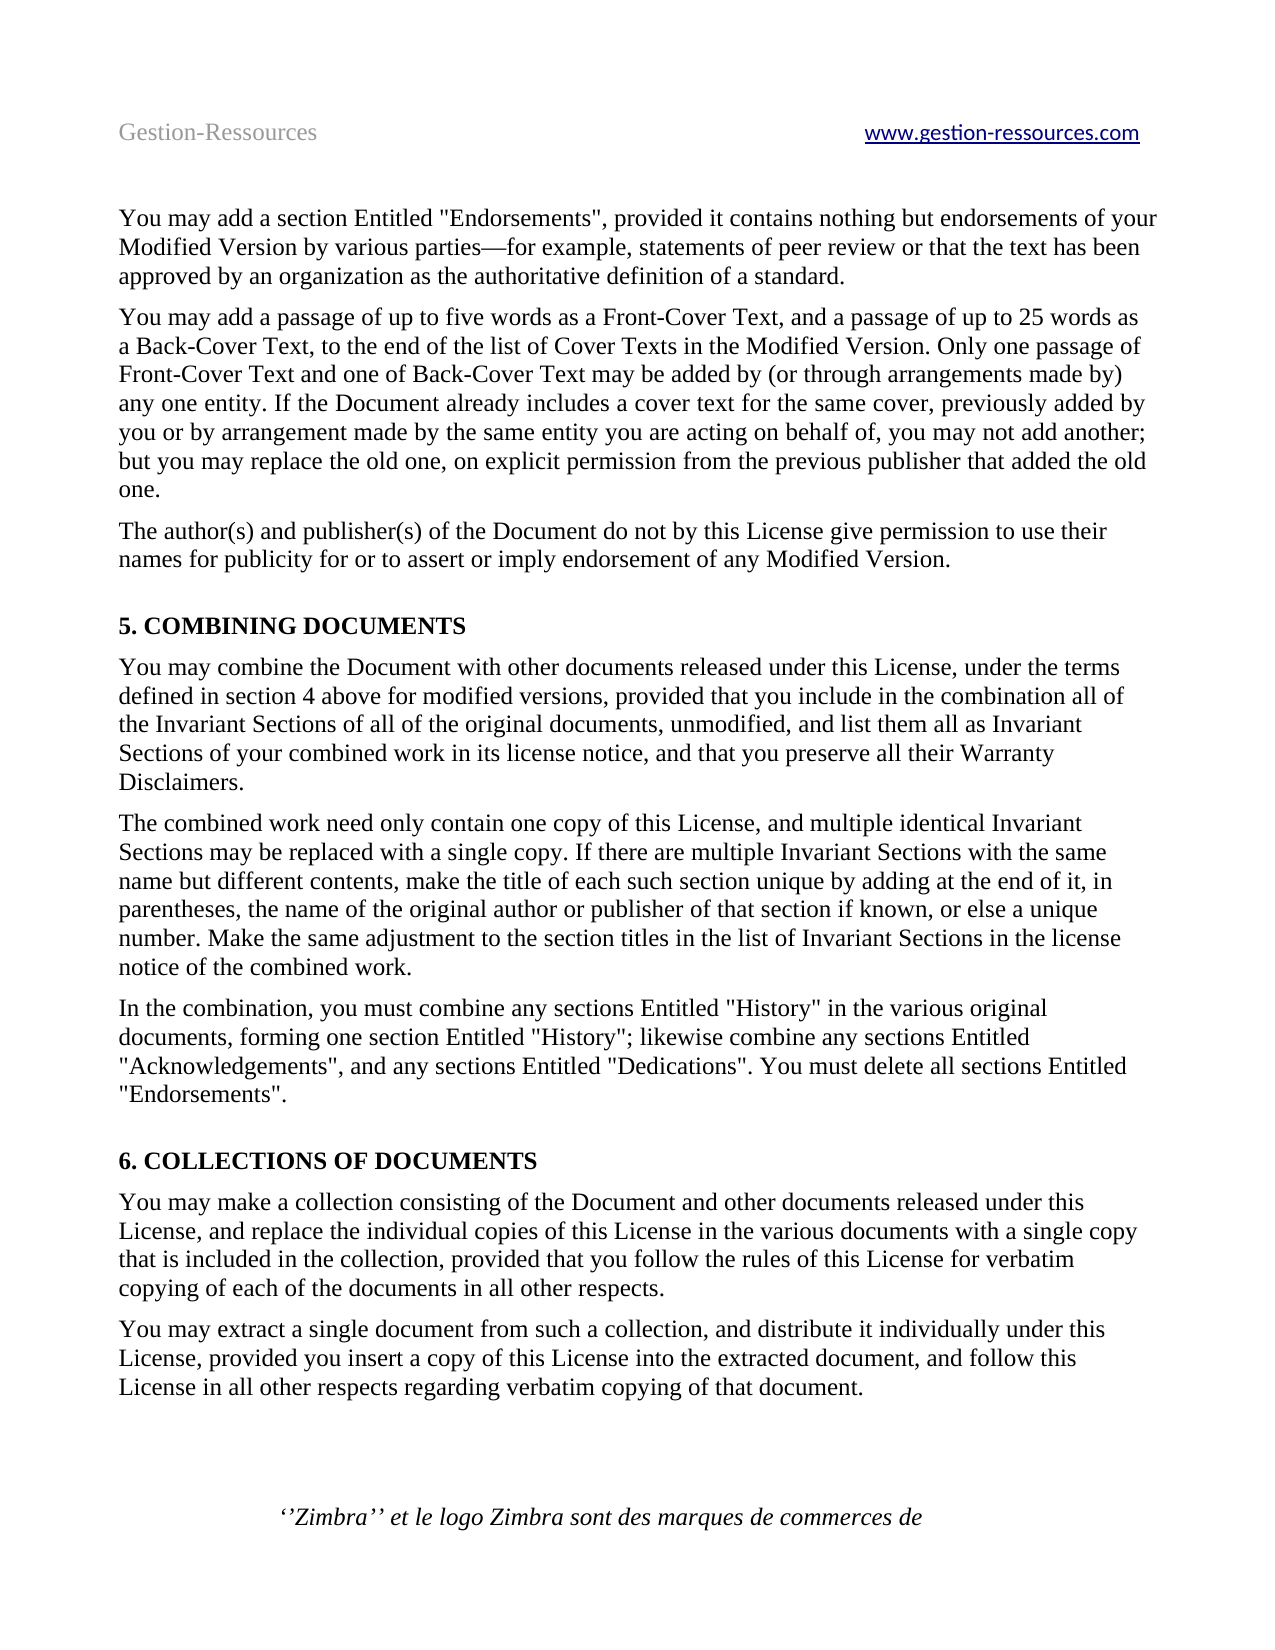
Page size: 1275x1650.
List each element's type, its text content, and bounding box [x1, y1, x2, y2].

text You may extract a single document from such a collection, and distribute it individually under this License, provided you insert a copy of this License into the extracted document, and follow this License in all other respects regarding verbatim copying of that document. [118, 1314, 1106, 1401]
text You may combine the Document with other documents released under this License, under the terms defined in section 4 above for modified versions, provided that you include in the combination all of the Invariant Sections of all of the original documents, unmodified, and list them all as Invariant Sections of your combined work in its license notice, and that you preserve all their Warranty Disclaimers. [118, 652, 1127, 796]
text You may add a passage of up to five words as a Front-Cover Text, and a passage of up to 25 words as a Back-Cover Text, to the end of the list of Cover Texts in the Modified Version. Only one passage of Front-Cover Text and one of Back-Cover Text may be added by (or through arrangements made by) [118, 302, 1156, 388]
text 6. COLLECTIONS OF DOCUMENTS [118, 1146, 1171, 1174]
text You may make a collection consisting of the Document and other documents released under this License, and replace the individual copies of this License in the various documents with a single copy that is included in the collection, provided that you follow the rules of this License for verbatim copying of each of the documents in all other respects. [118, 1187, 1141, 1302]
text You may add a section Entitled "Endorsements", provided it contains nothing but endorsements of your Modified Version by various parties—for example, statements of peer review or that the text has been approved by an organization as the authoritative definition of a standard. [118, 203, 1158, 289]
text The combined work need only contain one copy of this License, and multiple identical Invariant Sections may be replaced with a single copy. If there are multiple Invariant Sections with the same name but different contents, make the title of each such section unique by adding at the end of it, in parentheses, the name of the original author or publisher of that section if known, or else a unique number. Make the same adjustment to the section titles in the list of Invariant Sections in the license notice of the combined work. [118, 808, 1123, 981]
text The author(s) and publisher(s) of the Document do not by this License give permission to use their names for publicity for or to assert or imply endorsement of any Modified Version. [118, 516, 1111, 573]
text any one entity. If the Document already includes a cover text for the same cover, previously added by you or by arrangement made by the same entity you are acting on behalf of, you may not add another; but you may replace the old one, on explicit permission from the previous publisher that added the old one. [118, 388, 1146, 503]
text 5. COMBINING DOCUMENTS [118, 611, 1171, 639]
text In the combination, you must combine any sections Entitled "History" in the various original documents, forming one section Entitled "History"; likewise combine any sections Entitled "Acknowledgements", and any sections Entitled "Dedications". You must delete all sections Entitled "Endorsements". [118, 993, 1127, 1108]
